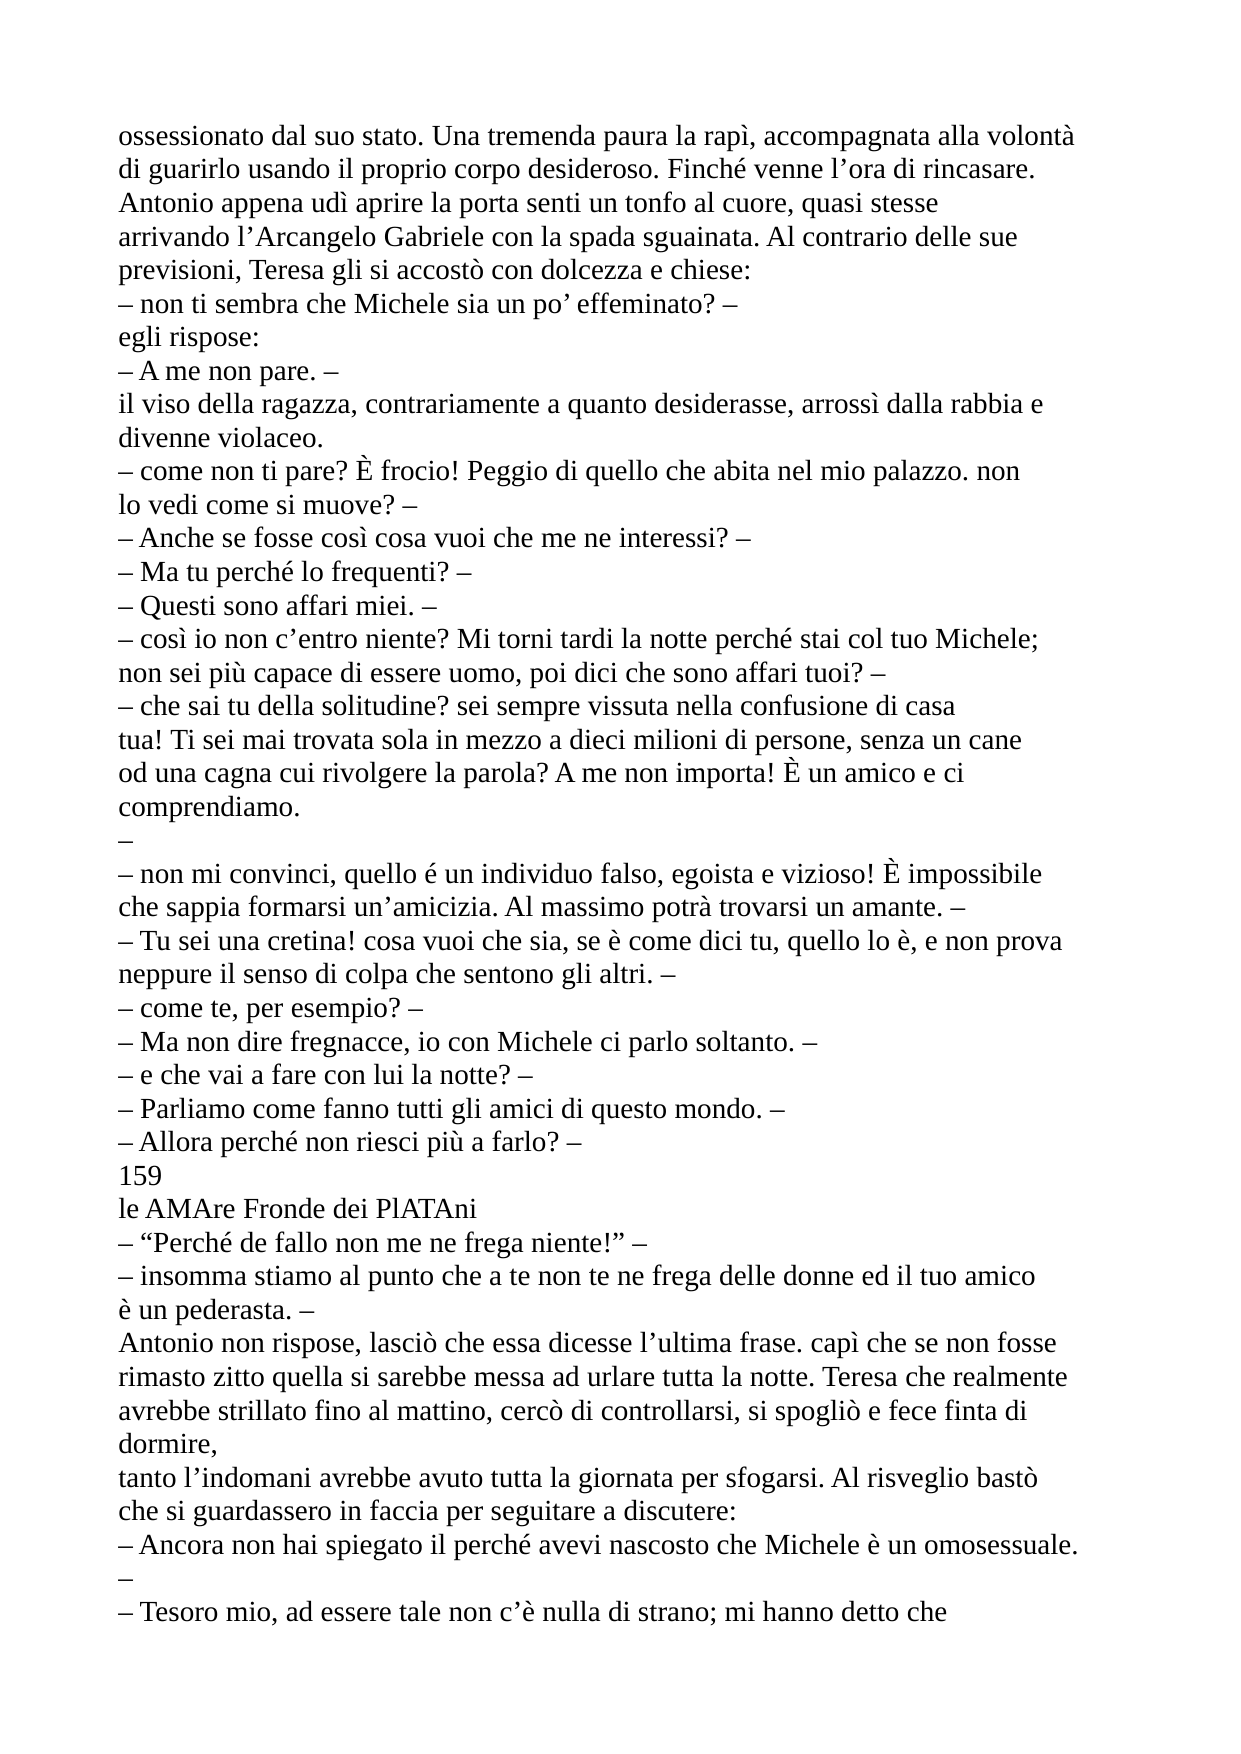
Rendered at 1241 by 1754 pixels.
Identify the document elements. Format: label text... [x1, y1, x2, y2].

text – Tu sei una cretina! cosa vuoi che sia, se è come dici tu, quello lo è, e non prova [118, 923, 1122, 957]
text – Ma tu perché lo frequenti? – [118, 554, 1122, 588]
text è un pederasta. – [118, 1292, 1122, 1326]
text rimasto zitto quella si sarebbe messa ad urlare tutta la notte. Teresa che realmente [118, 1359, 1122, 1393]
text – non ti sembra che Michele sia un po’ effeminato? – [118, 286, 1122, 319]
text – A me non pare. – [118, 353, 1122, 386]
text – come te, per esempio? – [118, 990, 1122, 1024]
text – Anche se fosse così cosa vuoi che me ne interessi? – [118, 521, 1122, 554]
text egli rispose: [118, 319, 1122, 353]
text previsioni, Teresa gli si accostò con dolcezza e chiese: [118, 252, 1122, 286]
text divenne violaceo. [118, 420, 1122, 453]
text le AMAre Fronde dei PlATAni [118, 1191, 1122, 1225]
text Antonio appena udì aprire la porta senti un tonfo al cuore, quasi stesse [118, 185, 1122, 219]
text – così io non c’entro niente? Mi torni tardi la notte perché stai col tuo Michele; [118, 621, 1122, 655]
text ossessionato dal suo stato. Una tremenda paura la rapì, accompagnata alla volontà [118, 118, 1122, 152]
text – Questi sono affari miei. – [118, 588, 1122, 621]
text lo vedi come si muove? – [118, 487, 1122, 521]
text – Ancora non hai spiegato il perché avevi nascosto che Michele è un omosessuale. [118, 1527, 1122, 1560]
text – e che vai a fare con lui la notte? – [118, 1057, 1122, 1091]
text – Ma non dire fregnacce, io con Michele ci parlo soltanto. – [118, 1024, 1122, 1057]
text – che sai tu della solitudine? sei sempre vissuta nella confusione di casa [118, 688, 1122, 722]
text tanto l’indomani avrebbe avuto tutta la giornata per sfogarsi. Al risveglio bastò [118, 1460, 1122, 1493]
text – insomma stiamo al punto che a te non te ne frega delle donne ed il tuo amico [118, 1258, 1122, 1292]
text arrivando l’Arcangelo Gabriele con la spada sguainata. Al contrario delle sue [118, 219, 1122, 252]
text – come non ti pare? È frocio! Peggio di quello che abita nel mio palazzo. non [118, 453, 1122, 487]
text di guarirlo usando il proprio corpo desideroso. Finché venne l’ora di rincasare. [118, 152, 1122, 185]
text – Tesoro mio, ad essere tale non c’è nulla di strano; mi hanno detto che [118, 1594, 1122, 1627]
text – “Perché de fallo non me ne frega niente!” – [118, 1225, 1122, 1258]
text Antonio non rispose, lasciò che essa dicesse l’ultima frase. capì che se non fosse [118, 1326, 1122, 1359]
text non sei più capace di essere uomo, poi dici che sono affari tuoi? – [118, 655, 1122, 688]
text – [118, 1560, 1122, 1594]
text – Parliamo come fanno tutti gli amici di questo mondo. – [118, 1091, 1122, 1124]
text avrebbe strillato fino al mattino, cercò di controllarsi, si spogliò e fece finta di dormire, [118, 1393, 1122, 1460]
text che si guardassero in faccia per seguitare a discutere: [118, 1493, 1122, 1527]
text – non mi convinci, quello é un individuo falso, egoista e vizioso! È impossibile [118, 856, 1122, 889]
text 159 [118, 1158, 1122, 1191]
text od una cagna cui rivolgere la parola? A me non importa! È un amico e ci comprendiamo. [118, 755, 1122, 822]
text il viso della ragazza, contrariamente a quanto desiderasse, arrossì dalla rabbia e [118, 386, 1122, 420]
text – Allora perché non riesci più a farlo? – [118, 1124, 1122, 1158]
text che sappia formarsi un’amicizia. Al massimo potrà trovarsi un amante. – [118, 889, 1122, 923]
text neppure il senso di colpa che sentono gli altri. – [118, 957, 1122, 990]
text – [118, 822, 1122, 856]
text tua! Ti sei mai trovata sola in mezzo a dieci milioni di persone, senza un cane [118, 722, 1122, 755]
